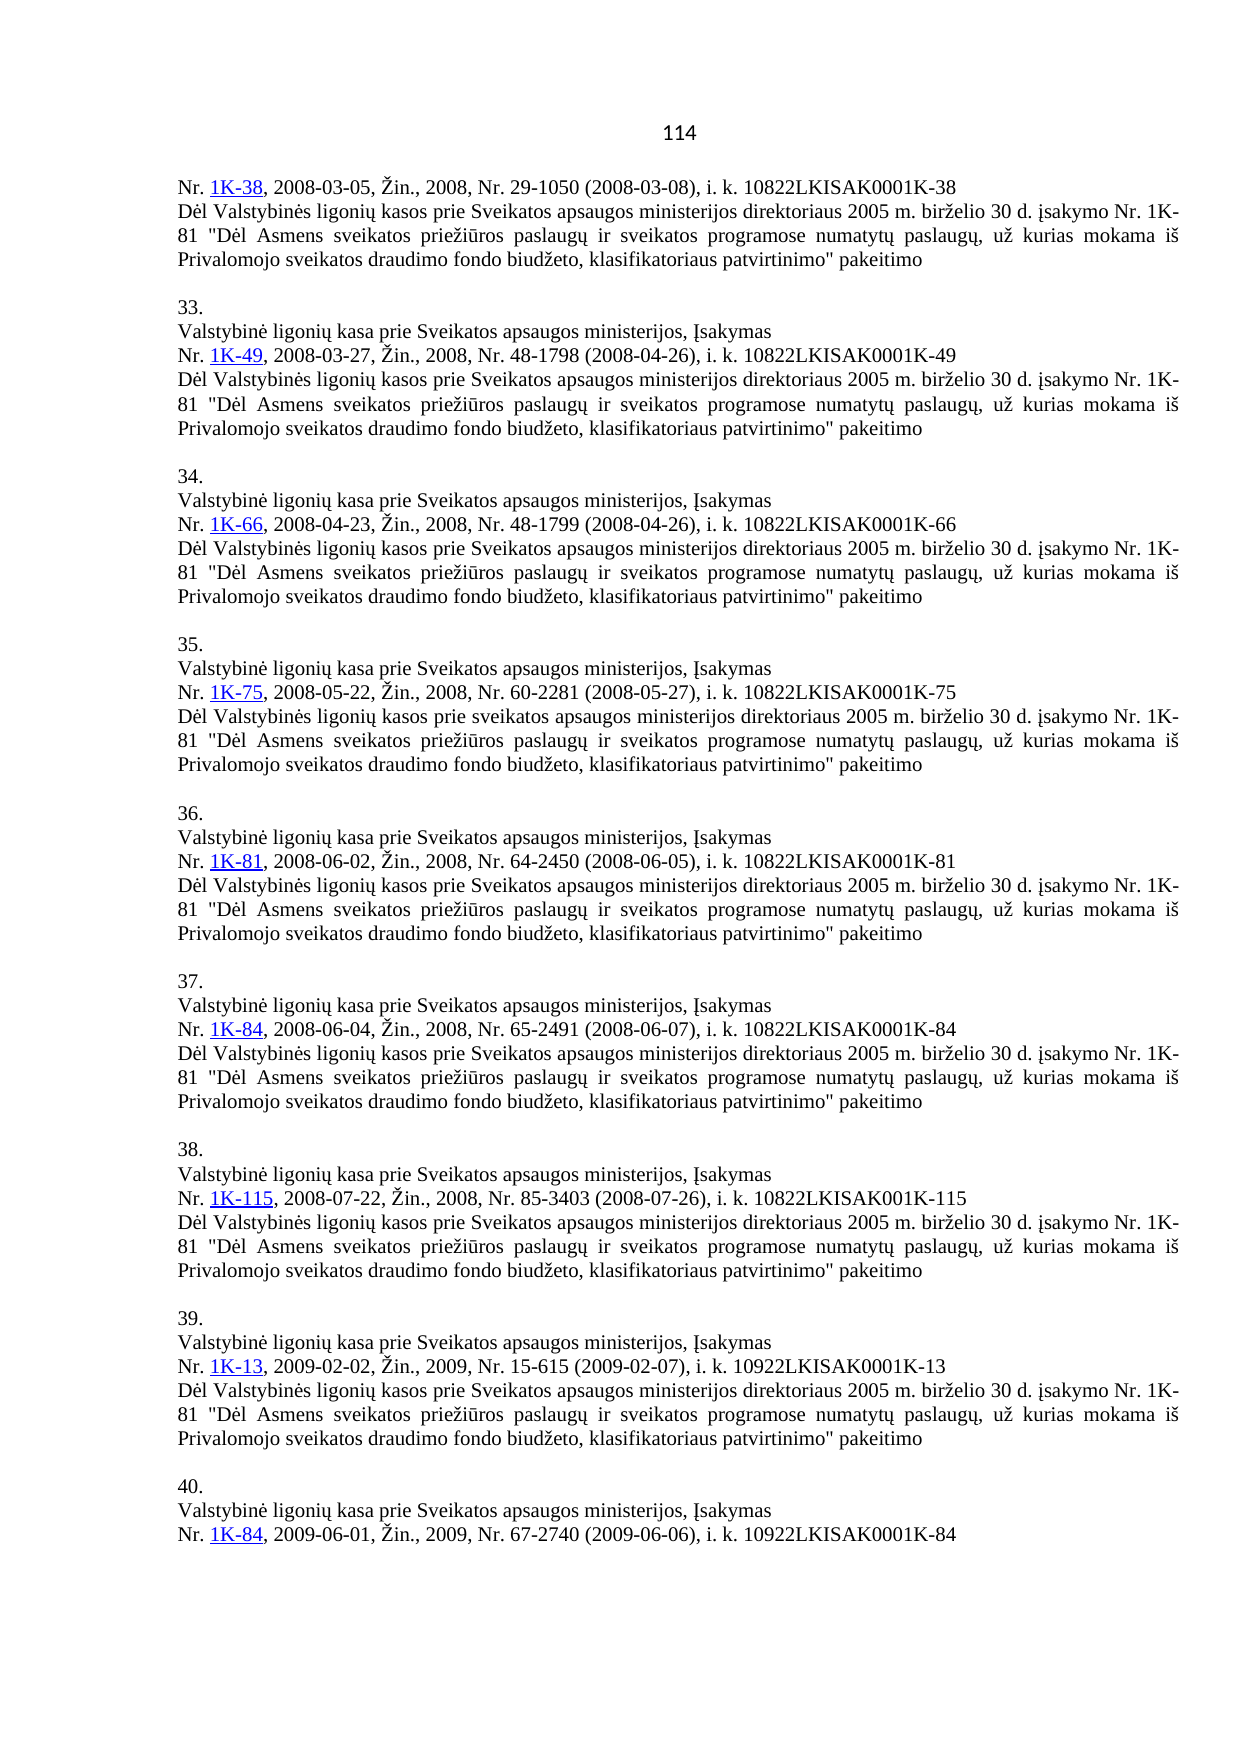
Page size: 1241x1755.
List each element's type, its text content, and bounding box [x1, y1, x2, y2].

text Valstybinė ligonių kasa prie Sveikatos apsaugos ministerijos, Įsakymas [177, 993, 1181, 1017]
text 37. [177, 969, 1181, 993]
text Nr. 1K-38, 2008-03-05, Žin., 2008, Nr. 29-1050 (2008-03-08), i. k. 10822LKISAK0001K-38 [177, 175, 1181, 199]
text Nr. 1K-84, 2008-06-04, Žin., 2008, Nr. 65-2491 (2008-06-07), i. k. 10822LKISAK0001K-84 [177, 1017, 1181, 1041]
text 36. [177, 801, 1181, 824]
text Valstybinė ligonių kasa prie Sveikatos apsaugos ministerijos, Įsakymas [177, 824, 1181, 849]
text Valstybinė ligonių kasa prie Sveikatos apsaugos ministerijos, Įsakymas [177, 656, 1181, 680]
text Dėl Valstybinės ligonių kasos prie Sveikatos apsaugos ministerijos direktoriaus 2005 m. birželio 30 d. įsakymo Nr. 1K-81 "Dėl Asmens sveikatos priežiūros paslaugų ir sveikatos programose numatytų paslaugų, už kurias mokama iš Privalomojo sveikatos draudimo fondo biudžeto, klasifikatoriaus patvirtinimo" pakeitimo [177, 1041, 1181, 1113]
text Dėl Valstybinės ligonių kasos prie Sveikatos apsaugos ministerijos direktoriaus 2005 m. birželio 30 d. įsakymo Nr. 1K-81 "Dėl Asmens sveikatos priežiūros paslaugų ir sveikatos programose numatytų paslaugų, už kurias mokama iš Privalomojo sveikatos draudimo fondo biudžeto, klasifikatoriaus patvirtinimo" pakeitimo [177, 1209, 1181, 1282]
text Valstybinė ligonių kasa prie Sveikatos apsaugos ministerijos, Įsakymas [177, 1330, 1181, 1354]
text Dėl Valstybinės ligonių kasos prie Sveikatos apsaugos ministerijos direktoriaus 2005 m. birželio 30 d. įsakymo Nr. 1K-81 "Dėl Asmens sveikatos priežiūros paslaugų ir sveikatos programose numatytų paslaugų, už kurias mokama iš Privalomojo sveikatos draudimo fondo biudžeto, klasifikatoriaus patvirtinimo" pakeitimo [177, 873, 1181, 945]
text Nr. 1K-66, 2008-04-23, Žin., 2008, Nr. 48-1799 (2008-04-26), i. k. 10822LKISAK0001K-66 [177, 512, 1181, 536]
text Dėl Valstybinės ligonių kasos prie Sveikatos apsaugos ministerijos direktoriaus 2005 m. birželio 30 d. įsakymo Nr. 1K-81 "Dėl Asmens sveikatos priežiūros paslaugų ir sveikatos programose numatytų paslaugų, už kurias mokama iš Privalomojo sveikatos draudimo fondo biudžeto, klasifikatoriaus patvirtinimo" pakeitimo [177, 1378, 1181, 1450]
text Dėl Valstybinės ligonių kasos prie sveikatos apsaugos ministerijos direktoriaus 2005 m. birželio 30 d. įsakymo Nr. 1K-81 "Dėl Asmens sveikatos priežiūros paslaugų ir sveikatos programose numatytų paslaugų, už kurias mokama iš Privalomojo sveikatos draudimo fondo biudžeto, klasifikatoriaus patvirtinimo" pakeitimo [177, 704, 1181, 776]
text Nr. 1K-115, 2008-07-22, Žin., 2008, Nr. 85-3403 (2008-07-26), i. k. 10822LKISAK001K-115 [177, 1186, 1181, 1209]
text 38. [177, 1137, 1181, 1161]
text Nr. 1K-13, 2009-02-02, Žin., 2009, Nr. 15-615 (2009-02-07), i. k. 10922LKISAK0001K-13 [177, 1354, 1181, 1378]
text Valstybinė ligonių kasa prie Sveikatos apsaugos ministerijos, Įsakymas [177, 1498, 1181, 1522]
text 33. [177, 295, 1181, 319]
text Nr. 1K-84, 2009-06-01, Žin., 2009, Nr. 67-2740 (2009-06-06), i. k. 10922LKISAK0001K-84 [177, 1522, 1181, 1546]
text Nr. 1K-81, 2008-06-02, Žin., 2008, Nr. 64-2450 (2008-06-05), i. k. 10822LKISAK0001K-81 [177, 849, 1181, 873]
text 34. [177, 464, 1181, 488]
text Dėl Valstybinės ligonių kasos prie Sveikatos apsaugos ministerijos direktoriaus 2005 m. birželio 30 d. įsakymo Nr. 1K-81 "Dėl Asmens sveikatos priežiūros paslaugų ir sveikatos programose numatytų paslaugų, už kurias mokama iš Privalomojo sveikatos draudimo fondo biudžeto, klasifikatoriaus patvirtinimo" pakeitimo [177, 367, 1181, 439]
text 39. [177, 1306, 1181, 1330]
text Nr. 1K-49, 2008-03-27, Žin., 2008, Nr. 48-1798 (2008-04-26), i. k. 10822LKISAK0001K-49 [177, 343, 1181, 367]
text Nr. 1K-75, 2008-05-22, Žin., 2008, Nr. 60-2281 (2008-05-27), i. k. 10822LKISAK0001K-75 [177, 680, 1181, 704]
text Valstybinė ligonių kasa prie Sveikatos apsaugos ministerijos, Įsakymas [177, 488, 1181, 512]
text Valstybinė ligonių kasa prie Sveikatos apsaugos ministerijos, Įsakymas [177, 319, 1181, 343]
text 40. [177, 1474, 1181, 1498]
text Dėl Valstybinės ligonių kasos prie Sveikatos apsaugos ministerijos direktoriaus 2005 m. birželio 30 d. įsakymo Nr. 1K-81 "Dėl Asmens sveikatos priežiūros paslaugų ir sveikatos programose numatytų paslaugų, už kurias mokama iš Privalomojo sveikatos draudimo fondo biudžeto, klasifikatoriaus patvirtinimo" pakeitimo [177, 536, 1181, 608]
text 35. [177, 632, 1181, 656]
text Valstybinė ligonių kasa prie Sveikatos apsaugos ministerijos, Įsakymas [177, 1161, 1181, 1186]
text Dėl Valstybinės ligonių kasos prie Sveikatos apsaugos ministerijos direktoriaus 2005 m. birželio 30 d. įsakymo Nr. 1K-81 "Dėl Asmens sveikatos priežiūros paslaugų ir sveikatos programose numatytų paslaugų, už kurias mokama iš Privalomojo sveikatos draudimo fondo biudžeto, klasifikatoriaus patvirtinimo" pakeitimo [177, 199, 1181, 271]
